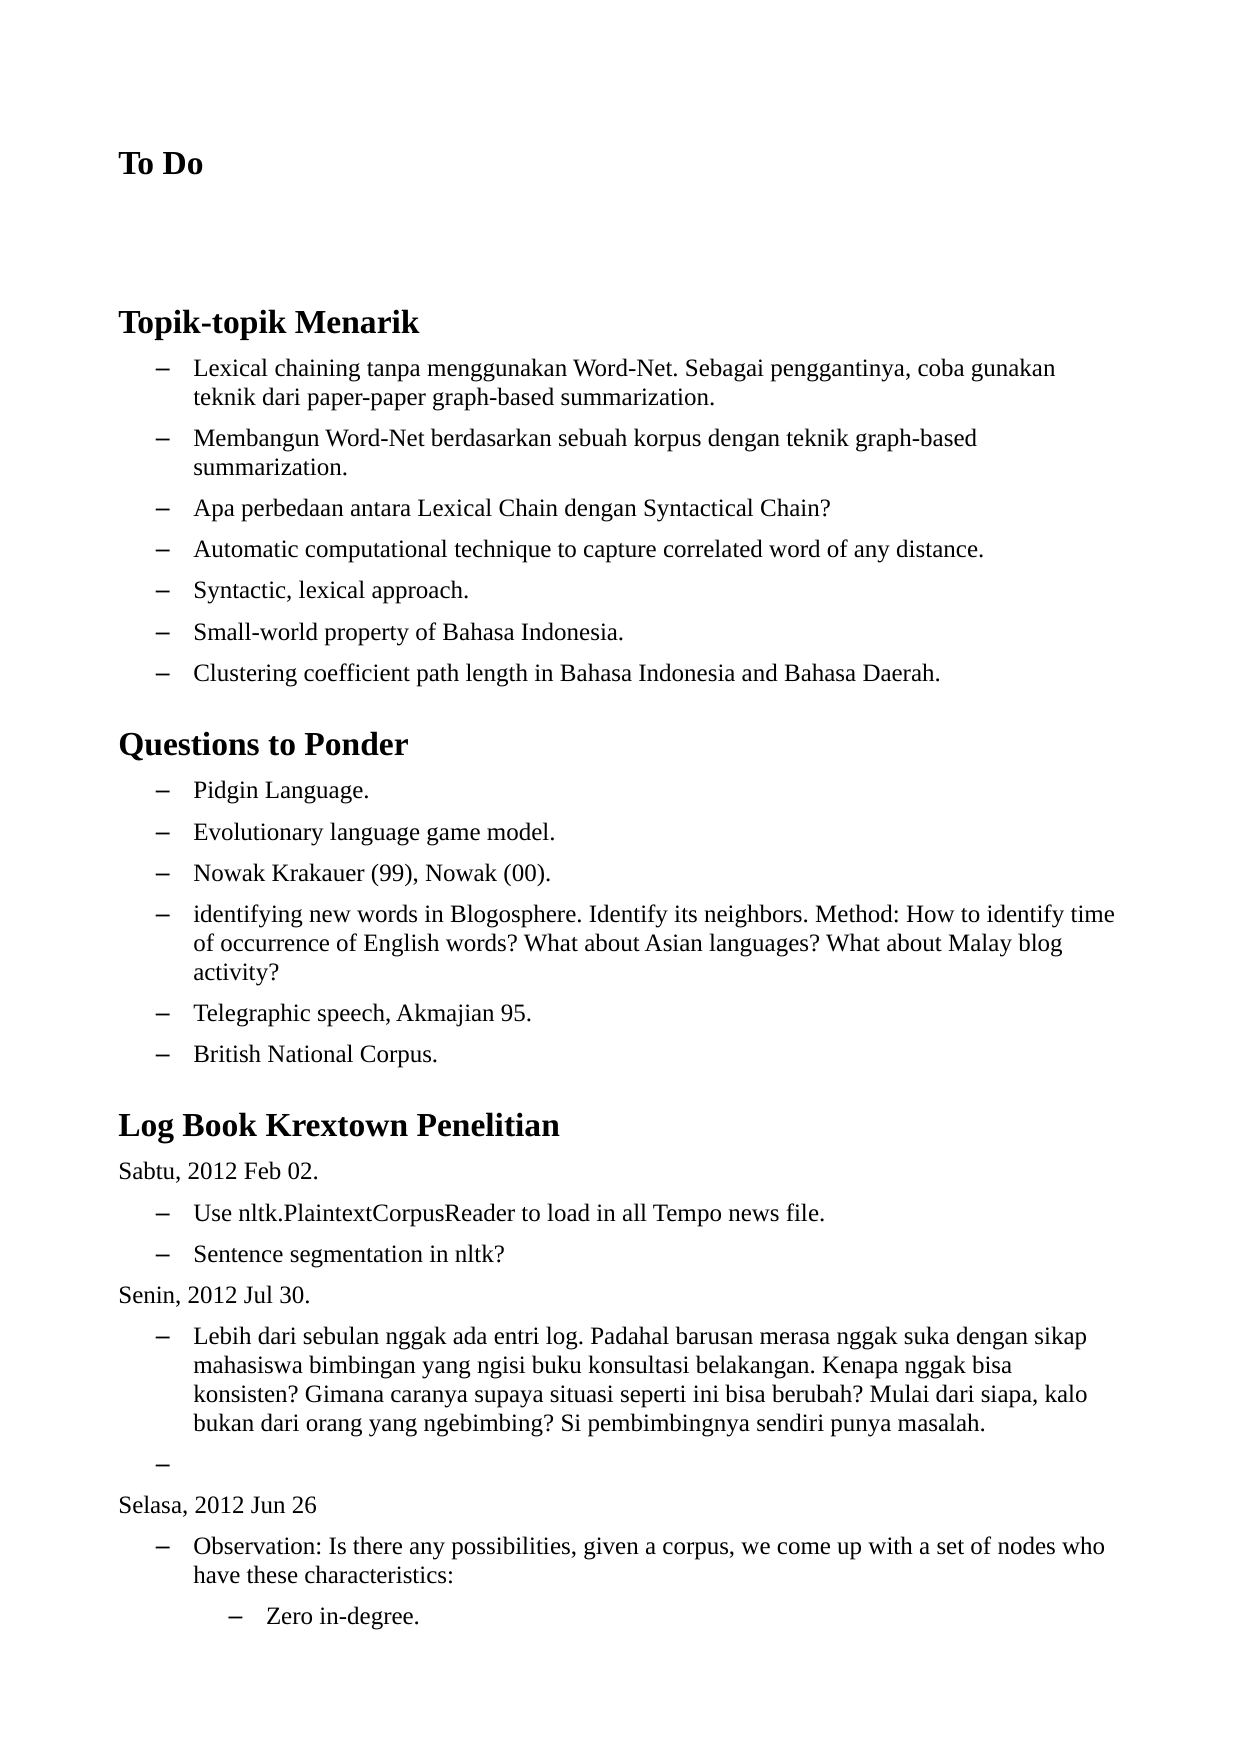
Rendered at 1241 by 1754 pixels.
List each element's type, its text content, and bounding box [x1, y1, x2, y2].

list Zero in-degree. [228, 1601, 1122, 1630]
list Automatic computational technique to capture correlated word of any distance. [156, 534, 1122, 563]
list Membangun Word-Net berdasarkan sebuah korpus dengan teknik graph-based summarization. [156, 423, 1122, 480]
list Telegraphic speech, Akmajian 95. [156, 998, 1122, 1027]
list Sentence segmentation in nltk? [156, 1239, 1122, 1268]
text Sabtu, 2012 Feb 02. [118, 1156, 1122, 1185]
list Evolutionary language game model. [156, 817, 1122, 845]
list British National Corpus. [156, 1039, 1122, 1068]
list Pidgin Language. [156, 775, 1122, 804]
list Observation: Is there any possibilities, given a corpus, we come up with a set of nodes who have these characteristics: [156, 1531, 1122, 1589]
subtitle To Do [118, 143, 1122, 182]
list Nowak Krakauer (99), Nowak (00). [156, 858, 1122, 887]
subtitle Topik-topik Menarik [118, 302, 1122, 340]
list Lebih dari sebulan nggak ada entri log. Padahal barusan merasa nggak suka dengan sikap mahasiswa bimbingan yang ngisi buku konsultasi belakangan. Kenapa nggak bisa konsisten? Gimana caranya supaya situasi seperti ini bisa berubah? Mulai dari siapa, kalo bukan dari orang yang ngebimbing? Si pembimbingnya sendiri punya masalah. [156, 1321, 1122, 1436]
list identifying new words in Blogosphere. Identify its neighbors. Method: How to identify time of occurrence of English words? What about Asian languages? What about Malay blog activity? [156, 899, 1122, 985]
subtitle Questions to Ponder [118, 724, 1122, 763]
list Apa perbedaan antara Lexical Chain dengan Syntactical Chain? [156, 493, 1122, 522]
list Clustering coefficient path length in Bahasa Indonesia and Bahasa Daerah. [156, 658, 1122, 687]
list Use nltk.PlaintextCorpusReader to load in all Tempo news file. [156, 1198, 1122, 1226]
list Small-world property of Bahasa Indonesia. [156, 617, 1122, 645]
text Senin, 2012 Jul 30. [118, 1280, 1122, 1309]
text Selasa, 2012 Jun 26 [118, 1490, 1122, 1519]
list Syntactic, lexical approach. [156, 575, 1122, 604]
list Lexical chaining tanpa menggunakan Word-Net. Sebagai penggantinya, coba gunakan teknik dari paper-paper graph-based summarization. [156, 353, 1122, 410]
subtitle Log Book Krextown Penelitian [118, 1105, 1122, 1144]
